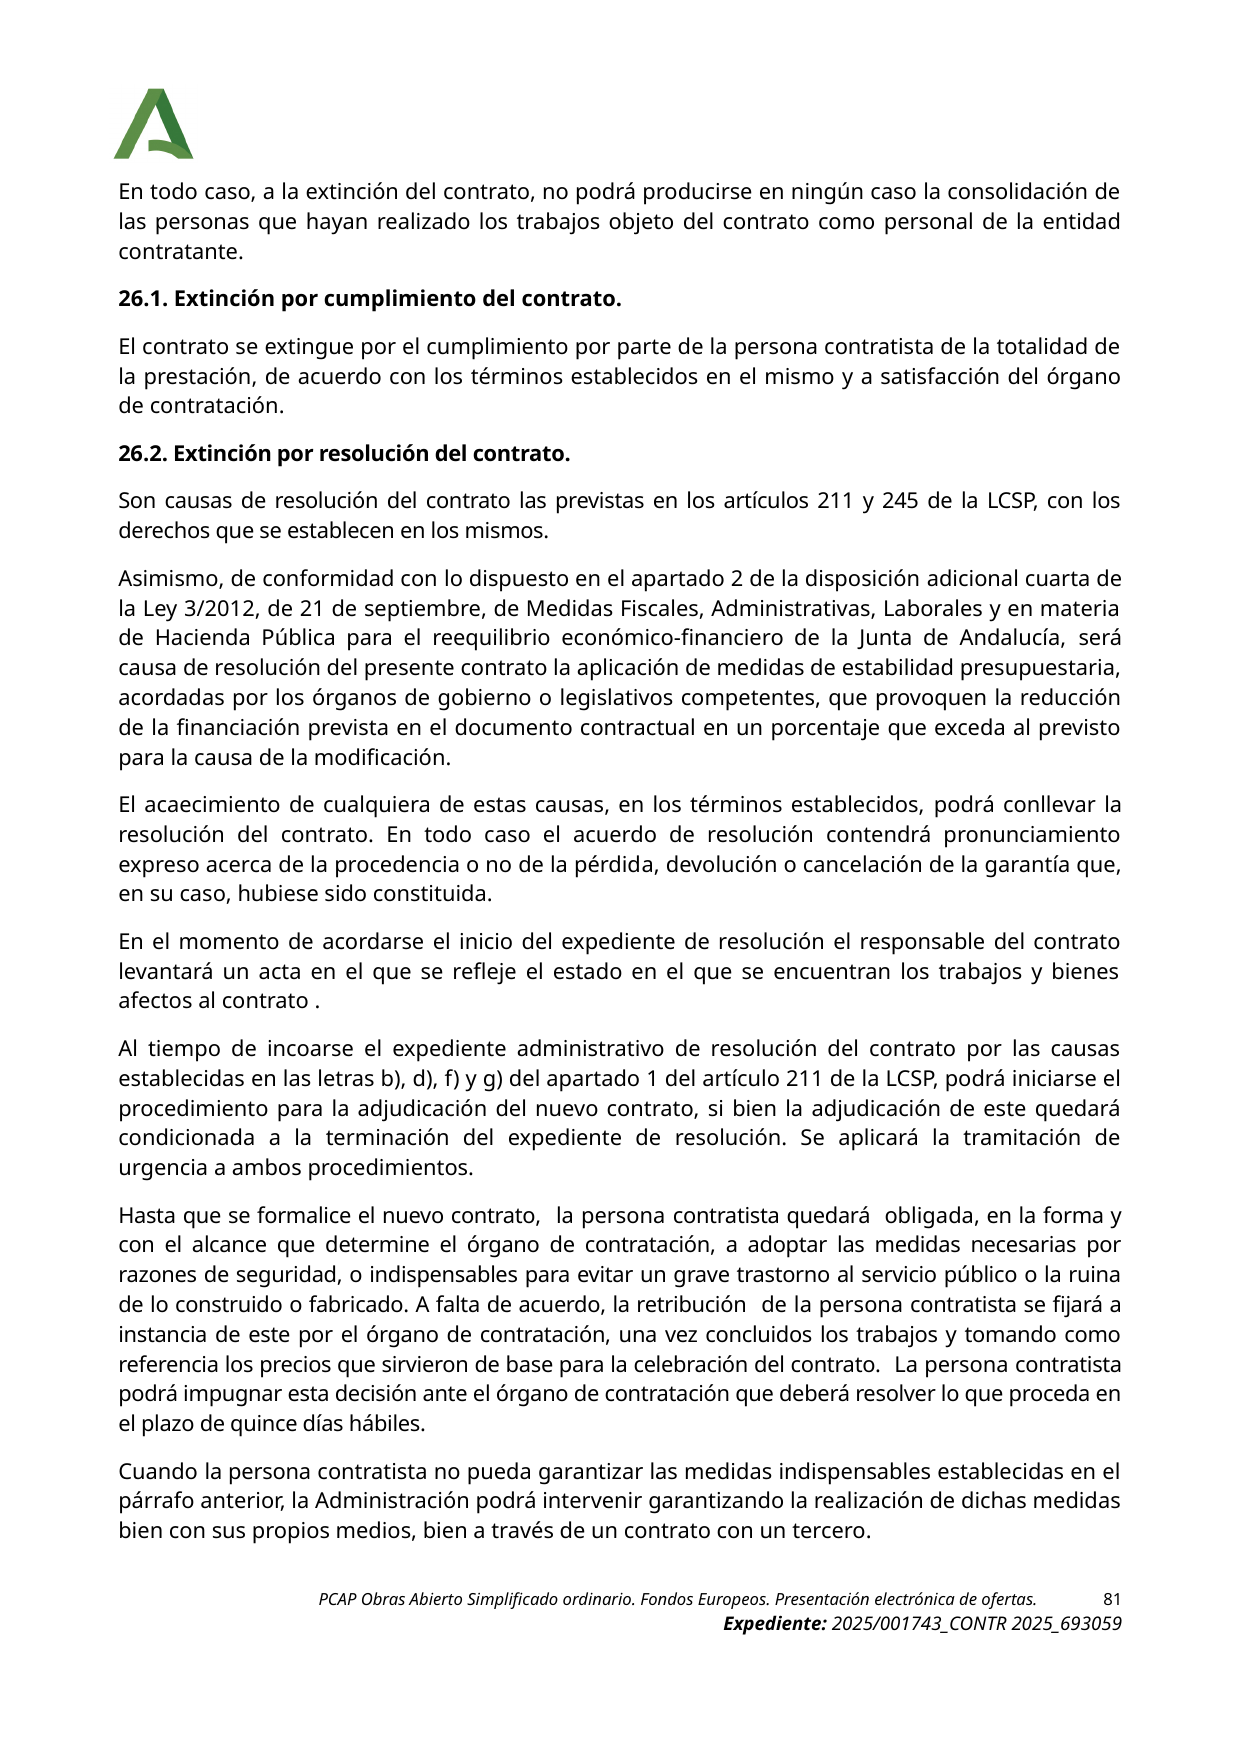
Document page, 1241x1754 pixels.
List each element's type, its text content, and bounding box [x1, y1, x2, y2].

text Hasta que se formalice el nuevo contrato, la persona contratista quedará obligada, en la forma y con el alcance que determine el órgano de contratación, a adoptar las medidas necesarias por razones de seguridad, o indispensables para evitar un grave trastorno al servicio público o la ruina de lo construido o fabricado. A falta de acuerdo, la retribución de la persona contratista se fijará a instancia de este por el órgano de contratación, una vez concluidos los trabajos y tomando como referencia los precios que sirvieron de base para la celebración del contrato. La persona contratista podrá impugnar esta decisión ante el órgano de contratación que deberá resolver lo que proceda en el plazo de quince días hábiles. [118, 1200, 1122, 1438]
text Son causas de resolución del contrato las previstas en los artículos 211 y 245 de la LCSP, con los derechos que se establecen en los mismos. [118, 486, 1122, 545]
subtitle 26.2. Extinción por resolución del contrato. [118, 438, 1122, 468]
text En todo caso, a la extinción del contrato, no podrá producirse en ningún caso la consolidación de las personas que hayan realizado los trabajos objeto del contrato como personal de la entidad contratante. [118, 176, 1122, 266]
text En el momento de acordarse el inicio del expediente de resolución el responsable del contrato levantará un acta en el que se refleje el estado en el que se encuentran los trabajos y bienes afectos al contrato . [118, 926, 1122, 1015]
text Al tiempo de incoarse el expediente administrativo de resolución del contrato por las causas establecidas en las letras b), d), f) y g) del apartado 1 del artículo 211 de la LCSP, podrá iniciarse el procedimiento para la adjudicación del nuevo contrato, si bien la adjudicación de este quedará condicionada a la terminación del expediente de resolución. Se aplicará la tramitación de urgencia a ambos procedimientos. [118, 1033, 1122, 1182]
picture [109, 84, 198, 163]
text Cuando la persona contratista no pueda garantizar las medidas indispensables establecidas en el párrafo anterior, la Administración podrá intervenir garantizando la realización de dichas medidas bien con sus propios medios, bien a través de un contrato con un tercero. [118, 1456, 1122, 1545]
text Asimismo, de conformidad con lo dispuesto en el apartado 2 de la disposición adicional cuarta de la Ley 3/2012, de 21 de septiembre, de Medidas Fiscales, Administrativas, Laborales y en materia de Hacienda Pública para el reequilibrio económico-financiero de la Junta de Andalucía, será causa de resolución del presente contrato la aplicación de medidas de estabilidad presupuestaria, acordadas por los órganos de gobierno o legislativos competentes, que provoquen la reducción de la financiación prevista en el documento contractual en un porcentaje que exceda al previsto para la causa de la modificación. [118, 563, 1122, 771]
text El acaecimiento de cualquiera de estas causas, en los términos establecidos, podrá conllevar la resolución del contrato. En todo caso el acuerdo de resolución contendrá pronunciamiento expreso acerca de la procedencia o no de la pérdida, devolución o cancelación de la garantía que, en su caso, hubiese sido constituida. [118, 789, 1122, 908]
subtitle 26.1. Extinción por cumplimiento del contrato. [118, 283, 1122, 313]
text El contrato se extingue por el cumplimiento por parte de la persona contratista de la totalidad de la prestación, de acuerdo con los términos establecidos en el mismo y a satisfacción del órgano de contratación. [118, 331, 1122, 420]
